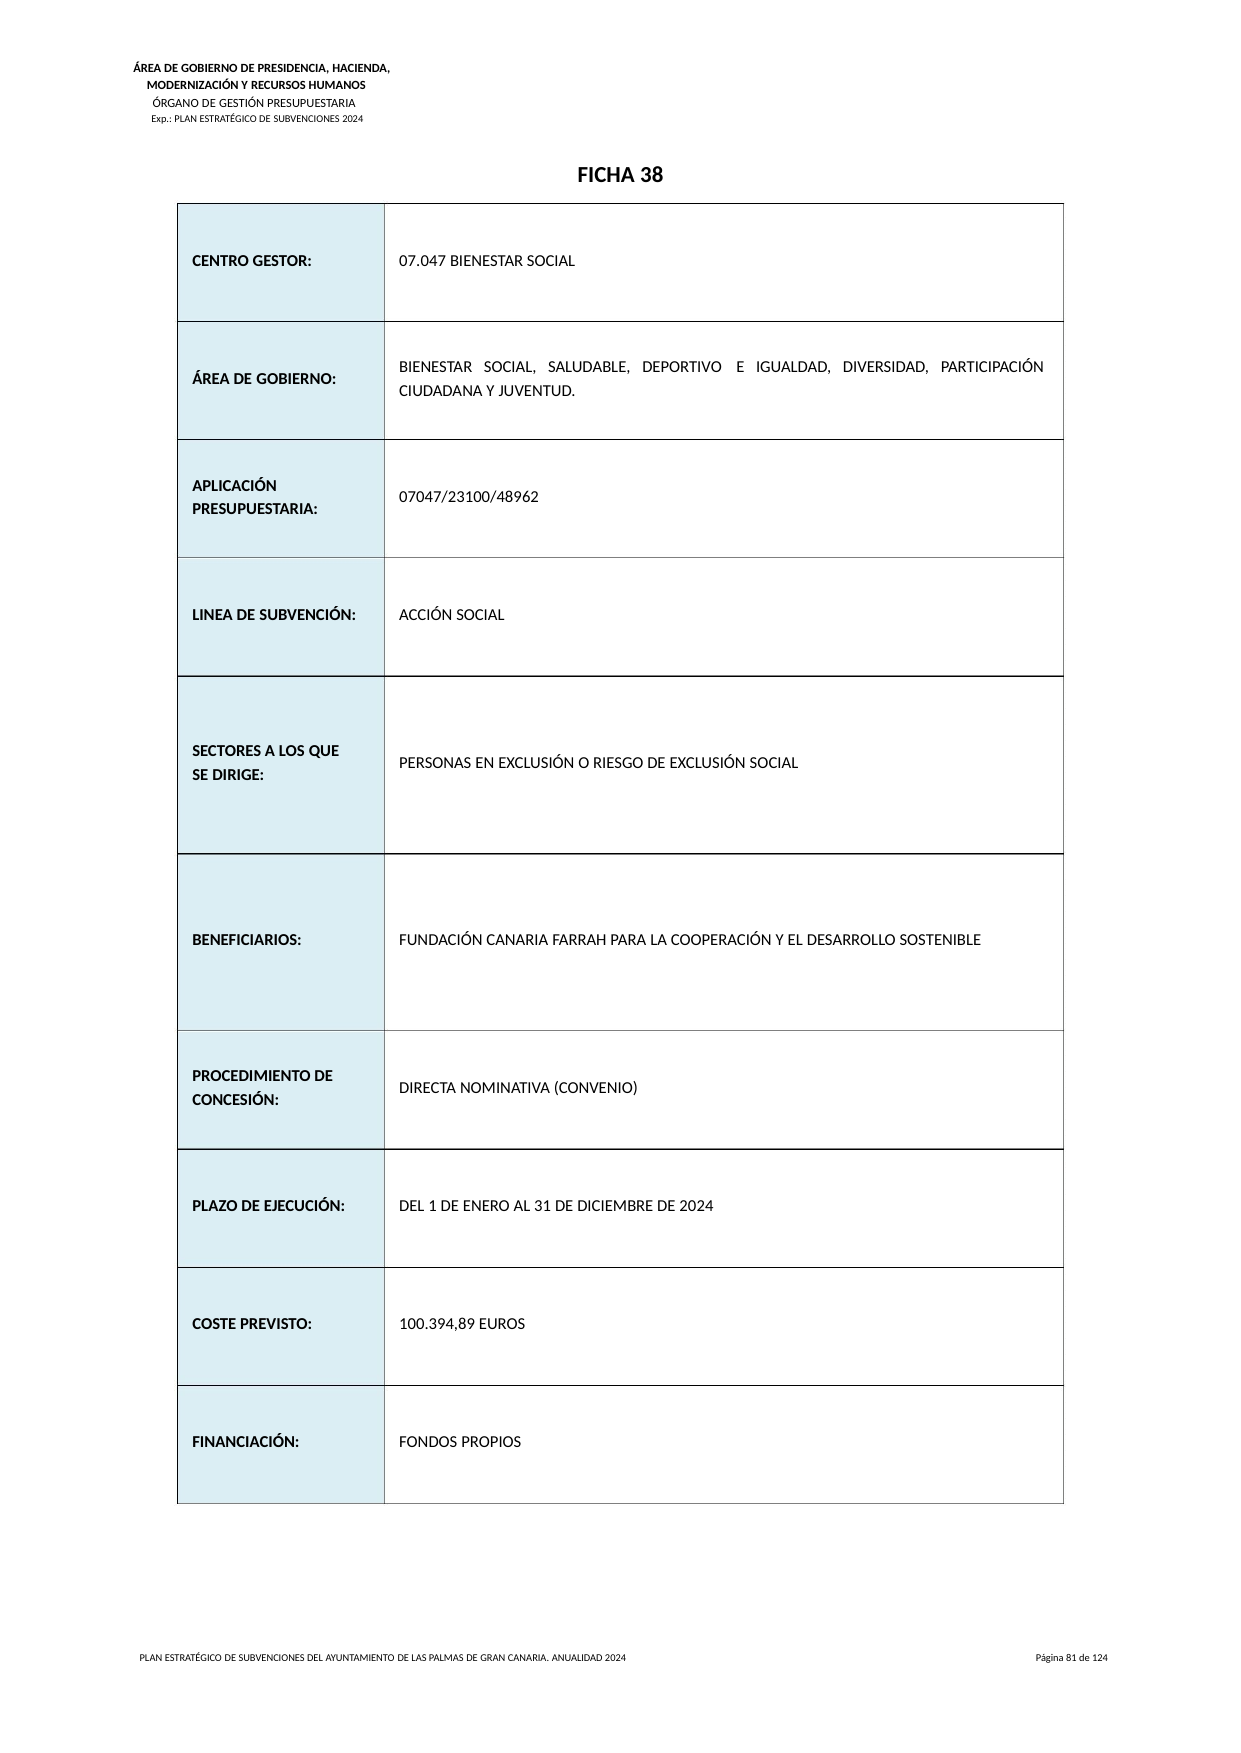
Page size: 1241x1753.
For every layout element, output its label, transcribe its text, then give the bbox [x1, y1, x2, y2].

text 0 [399, 486, 407, 501]
text COSTE PREVISTO: [192, 1313, 370, 1334]
text ÁREA DE GOBIERNO DE PRESIDENCIA, HACIENDA, [133, 60, 415, 75]
text FONDOS PROPIOS [399, 1431, 546, 1452]
text MODERNIZACIÓN Y RECURSOS HUMANOS [147, 77, 415, 93]
text FICHA 38 [577, 160, 688, 188]
text SECTORES A LOS QUE [192, 741, 365, 761]
text PROCEDIMIENTO DE [192, 1065, 359, 1086]
text 07.047 BIENESTAR SOCIAL [399, 250, 602, 271]
text 0 [399, 498, 407, 507]
text CONCESIÓN: [192, 1089, 359, 1109]
text Exp.: PLAN ESTRATÉGICO DE SUBVENCIONES 2024 [151, 112, 415, 125]
text CENTRO GESTOR: [192, 250, 338, 271]
text E IGUALDAD, DIVERSIDAD, PARTICIPACIÓN [736, 357, 1074, 377]
text SE DIRIGE: [192, 764, 365, 784]
text FUNDACIÓN CANARIA FARRAH PARA LA COOPERACIÓN Y EL DESARROLLO SOSTENIBLE [399, 929, 1009, 950]
text 7047/23100/48962 [407, 486, 564, 507]
text Página 81 de 124 [1036, 1652, 1123, 1664]
text PERSONAS EN EXCLUSIÓN O RIESGO DE EXCLUSIÓN SOCIAL [399, 752, 825, 773]
text PLAN ESTRATÉGICO DE SUBVENCIONES DEL AYUNTAMIENTO DE LAS PALMAS DE GRAN CANARIA. ANUALIDAD 2024 [139, 1652, 653, 1664]
text CIUDADANA Y JUVENTUD. [399, 380, 750, 401]
text APLICACIÓN [192, 475, 345, 495]
text ÓRGANO DE GESTIÓN PRESUPUESTARIA [152, 95, 415, 110]
text BIENESTAR SOCIAL, SALUDABLE, DEPORTIVO [399, 357, 736, 377]
picture [174, 200, 1066, 1506]
text PRESUPUESTARIA: [192, 498, 345, 518]
text LINEA DE SUBVENCIÓN: [192, 604, 381, 625]
text PLAZO DE EJECUCIÓN: [192, 1195, 370, 1216]
text ACCIÓN SOCIAL [399, 604, 530, 625]
text DEL 1 DE ENERO AL 31 DE DICIEMBRE DE 2024 [399, 1195, 738, 1216]
text ÁREA DE GOBIERNO: [192, 368, 361, 389]
text DIRECTA NOMINATIVA (CONVENIO) [399, 1077, 738, 1097]
text BENEFICIARIOS: [192, 929, 327, 950]
text FINANCIACIÓN: [192, 1431, 370, 1452]
text 100.394,89 EUROS [399, 1313, 738, 1334]
